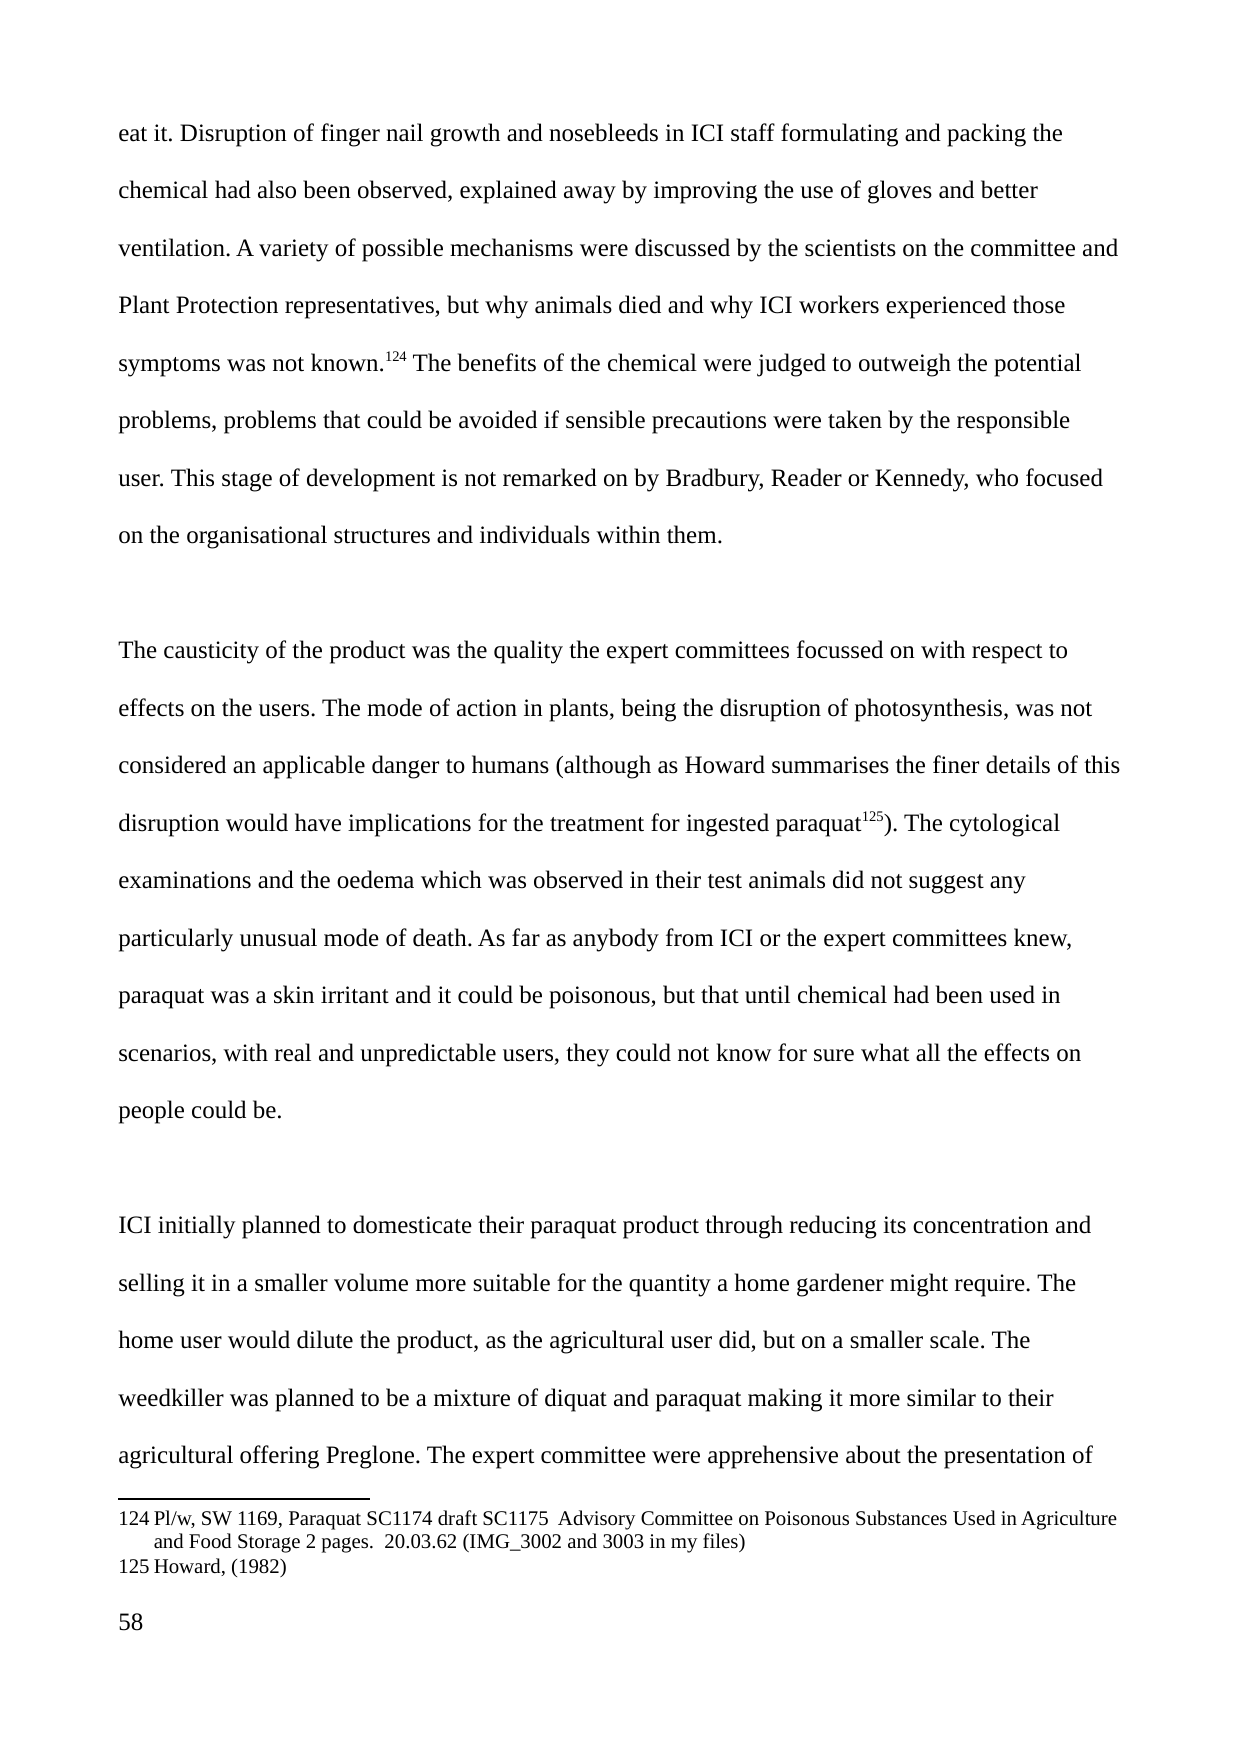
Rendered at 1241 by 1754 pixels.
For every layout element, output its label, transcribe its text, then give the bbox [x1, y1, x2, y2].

text eat it. Disruption of finger nail growth and nosebleeds in ICI staff formulating and packing the chemical had also been observed, explained away by improving the use of gloves and better ventilation. A variety of possible mechanisms were discussed by the scientists on the committee and Plant Protection representatives, but why animals died and why ICI workers experienced those symptoms was not known. The benefits of the chemical were judged to outweigh the potential problems, problems that could be avoided if sensible precautions were taken by the responsible user. This stage of development is not remarked on by Bradbury, Reader or Kennedy, who focused on the organisational structures and individuals within them. [118, 118, 1122, 549]
text The causticity of the product was the quality the expert committees focussed on with respect to effects on the users. The mode of action in plants, being the disruption of photosynthesis, was not considered an applicable danger to humans (although as Howard summarises the finer details of this disruption would have implications for the treatment for ingested paraquat). The cytological examinations and the oedema which was observed in their test animals did not suggest any particularly unusual mode of death. As far as anybody from ICI or the expert committees knew, paraquat was a skin irritant and it could be poisonous, but that until chemical had been used in scenarios, with real and unpredictable users, they could not know for sure what all the effects on people could be. [118, 636, 1122, 1124]
text ICI initially planned to domesticate their paraquat product through reducing its concentration and selling it in a smaller volume more suitable for the quantity a home gardener might require. The home user would dilute the product, as the agricultural user did, but on a smaller scale. The weedkiller was planned to be a mixture of diquat and paraquat making it more similar to their agricultural offering Preglone. The expert committee were apprehensive about the presentation of [118, 1211, 1122, 1469]
text Pl/w, SW 1169, Paraquat SC1174 draft SC1175 Advisory Committee on Poisonous Substances Used in Agriculture and Food Storage 2 pages. 20.03.62 (IMG_3002 and 3003 in my files) [118, 1505, 1122, 1553]
text Howard, (1982) [118, 1553, 1122, 1578]
